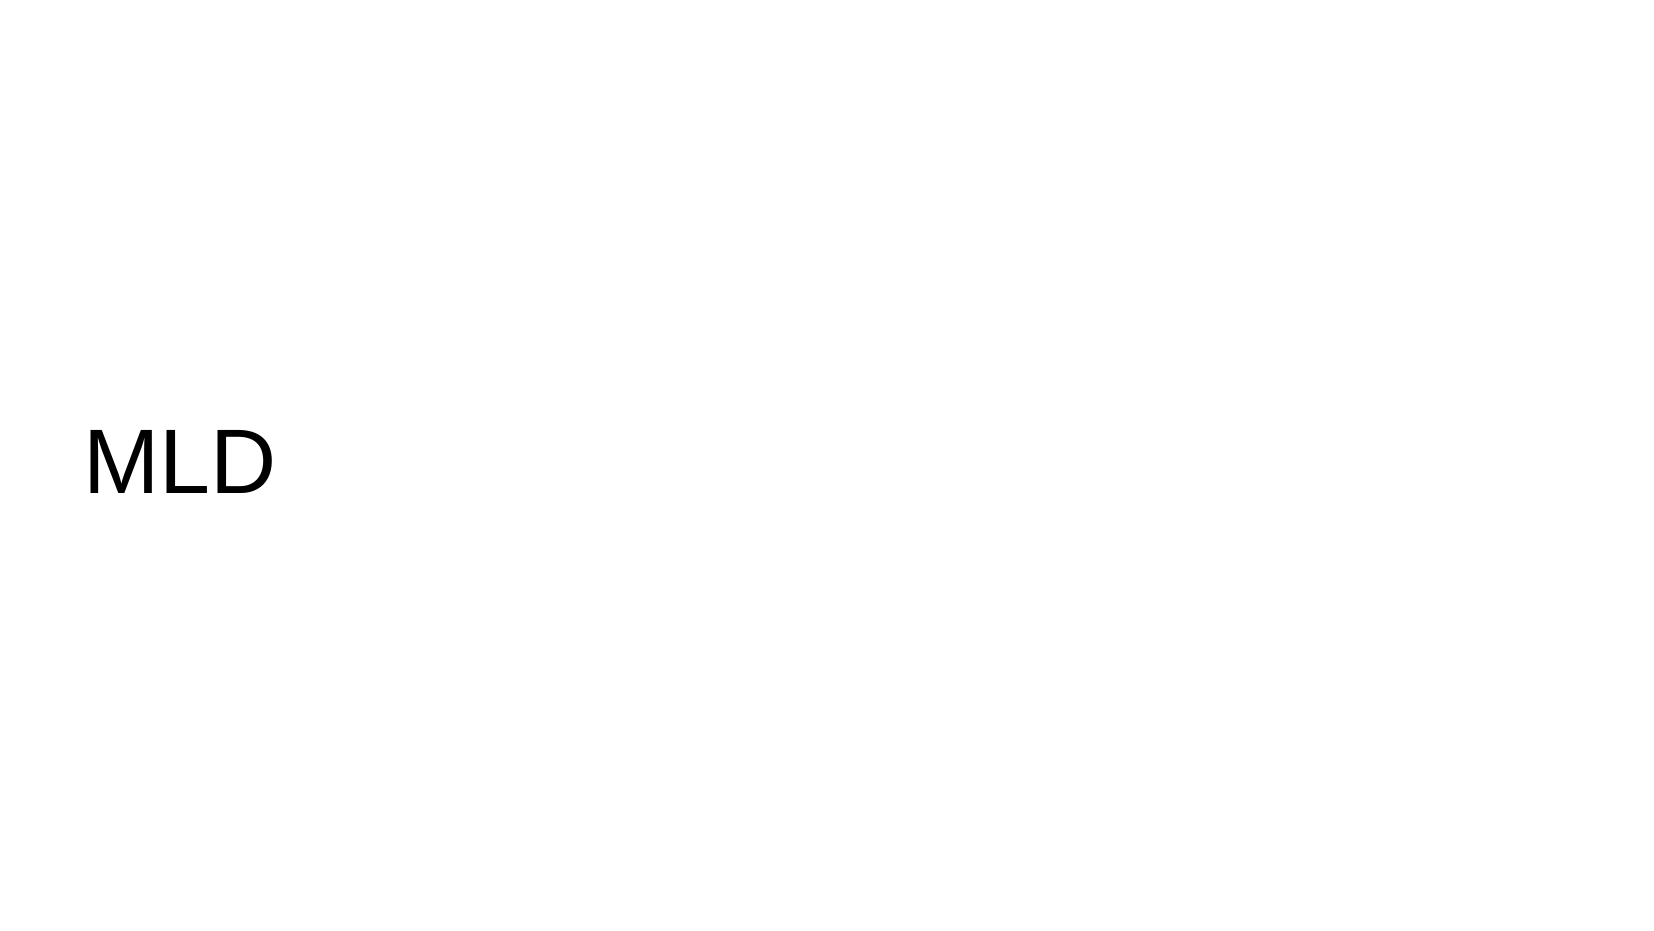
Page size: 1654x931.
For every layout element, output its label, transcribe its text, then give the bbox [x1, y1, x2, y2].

title MLD [59, 383, 302, 540]
